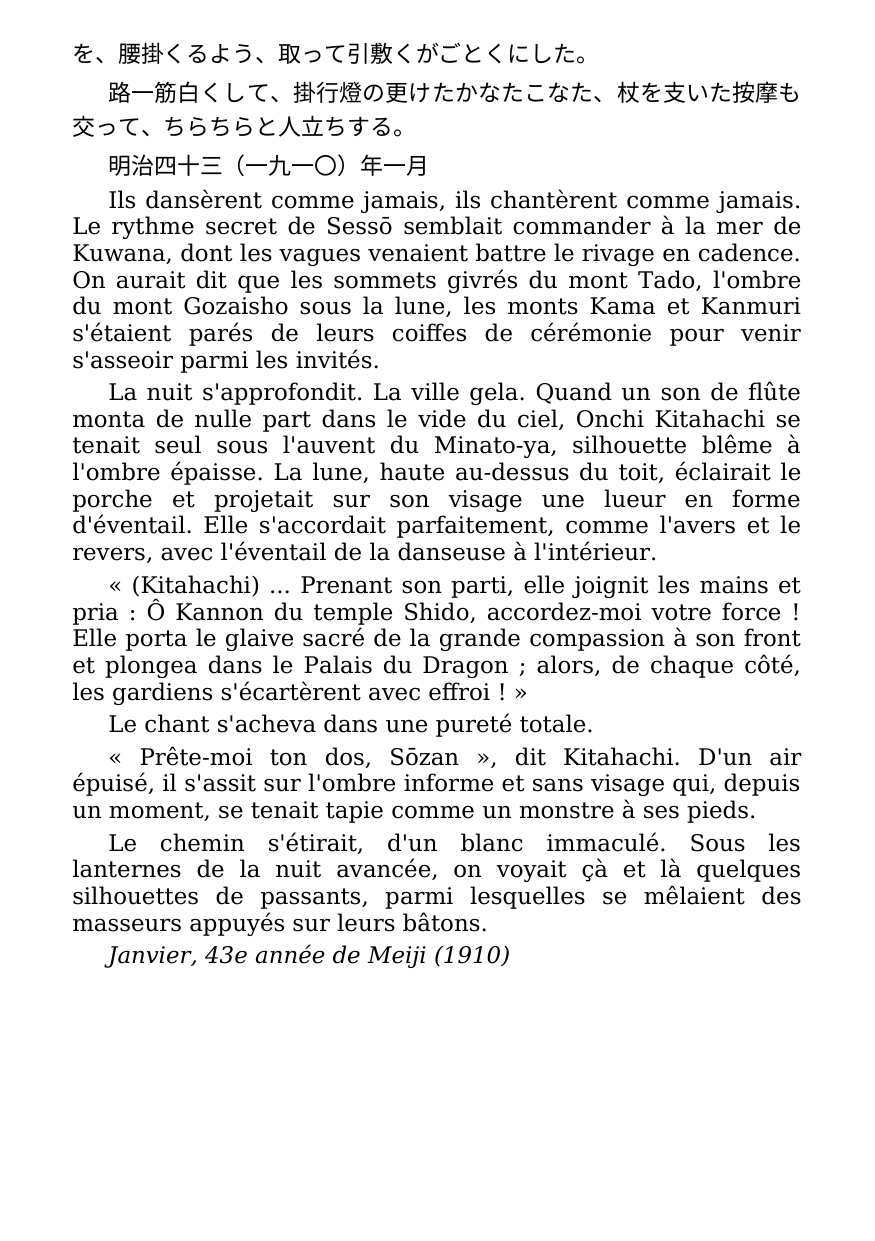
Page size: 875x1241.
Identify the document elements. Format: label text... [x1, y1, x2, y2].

text La nuit s'approfondit. La ville gela. Quand un son de flûte monta de nulle part dans le vide du ciel, Onchi Kitahachi se tenait seul sous l'auvent du Minato-ya, silhouette blême à l'ombre épaisse. La lune, haute au-dessus du toit, éclairait le porche et projetait sur son visage une lueur en forme d'éventail. Elle s'accordait parfaitement, comme l'avers et le revers, avec l'éventail de la danseuse à l'intérieur. [72, 379, 802, 566]
text Janvier, 43e année de Meiji (1910) [72, 942, 802, 969]
text « (Kitahachi) ... Prenant son parti, elle joignit les mains et pria : Ô Kannon du temple Shido, accordez-moi votre force ! Elle porta le glaive sacré de la grande compassion à son front et plongea dans le Palais du Dragon ; alors, de chaque côté, les gardiens s'écartèrent avec effroi ! » [72, 572, 802, 705]
text を、腰掛くるよう、取って引敷くがごとくにした。 [72, 36, 802, 69]
text 路一筋白くして、掛行燈の更けたかなたこなた、杖を支いた按摩も交って、ちらちらと人立ちする。 [72, 75, 802, 142]
text Le chant s'acheva dans une pureté totale. [72, 711, 802, 738]
text « Prête-moi ton dos, Sōzan », dit Kitahachi. D'un air épuisé, il s'assit sur l'ombre informe et sans visage qui, depuis un moment, se tenait tapie comme un monstre à ses pieds. [72, 744, 802, 824]
text Ils dansèrent comme jamais, ils chantèrent comme jamais. Le rythme secret de Sessō semblait commander à la mer de Kuwana, dont les vagues venaient battre le rivage en cadence. On aurait dit que les sommets givrés du mont Tado, l'ombre du mont Gozaisho sous la lune, les monts Kama et Kanmuri s'étaient parés de leurs coiffes de cérémonie pour venir s'asseoir parmi les invités. [72, 187, 802, 373]
text 明治四十三（一九一〇）年一月 [72, 148, 802, 181]
text Le chemin s'étirait, d'un blanc immaculé. Sous les lanternes de la nuit avancée, on voyait çà et là quelques silhouettes de passants, parmi lesquelles se mêlaient des masseurs appuyés sur leurs bâtons. [72, 830, 802, 936]
